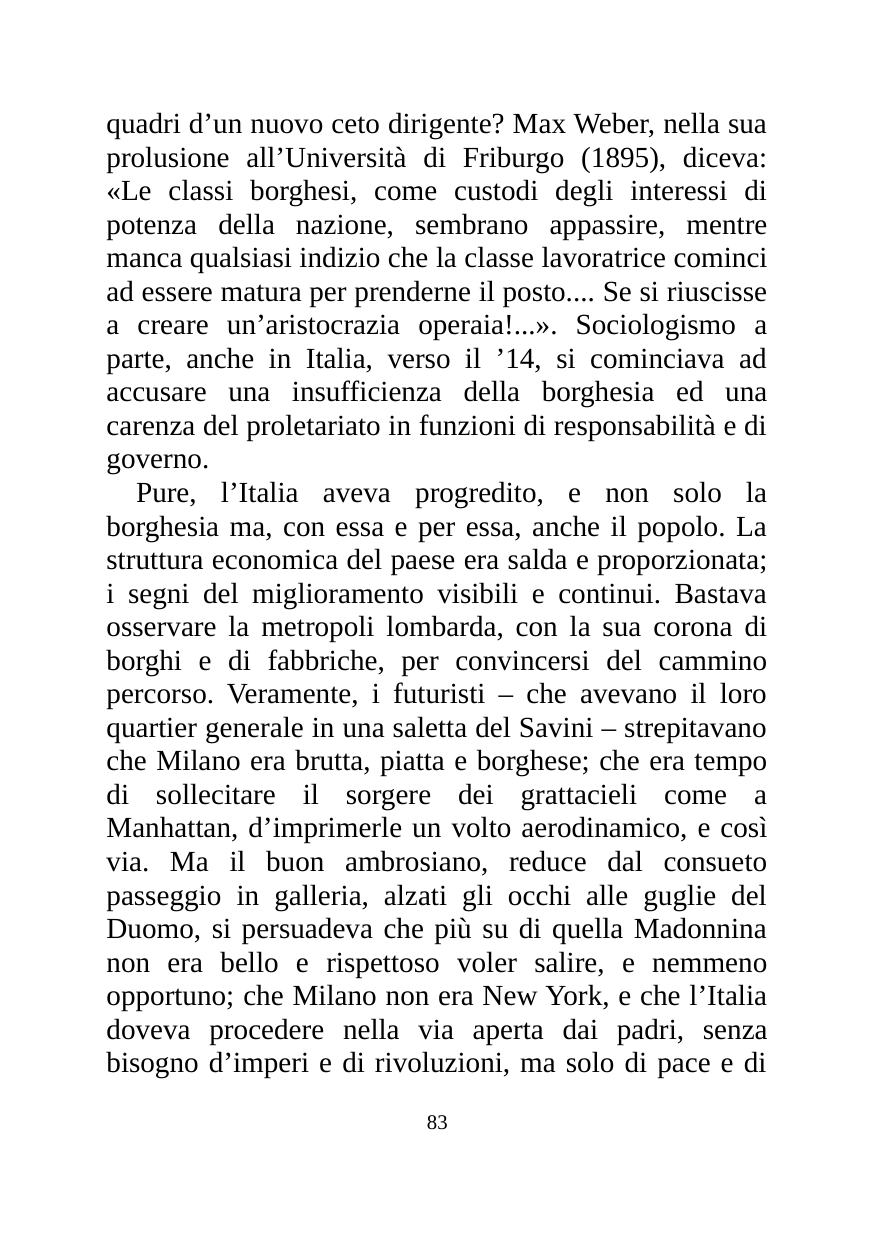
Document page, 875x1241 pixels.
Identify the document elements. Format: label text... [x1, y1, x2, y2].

text Pure, l’Italia aveva progredito, e non solo la borghesia ma, con essa e per essa, anche il popolo. La struttura economica del paese era salda e proporzionata; i segni del miglioramento visibili e continui. Bastava osservare la metropoli lombarda, con la sua corona di borghi e di fabbriche, per convincersi del cammino percorso. Veramente, i futuristi – che avevano il loro quartier generale in una saletta del Savini – strepitavano che Milano era brutta, piatta e borghese; che era tempo di sollecitare il sorgere dei grattacieli come a Manhattan, d’imprimerle un volto aerodinamico, e così via. Ma il buon ambrosiano, reduce dal consueto passeggio in galleria, alzati gli occhi alle guglie del Duomo, si persuadeva che più su di quella Madonnina non era bello e rispettoso voler salire, e nemmeno opportuno; che Milano non era New York, e che l’Italia doveva procedere nella via aperta dai padri, senza bisogno d’imperi e di rivoluzioni, ma solo di pace e di [106, 475, 768, 1079]
text quadri d’un nuovo ceto dirigente? Max Weber, nella sua prolusione all’Università di Friburgo (1895), diceva: «Le classi borghesi, come custodi degli interessi di potenza della nazione, sembrano appassire, mentre manca qualsiasi indizio che la classe lavoratrice cominci ad essere matura per prenderne il posto.... Se si riuscisse a creare un’aristocrazia operaia!...». Sociologismo a parte, anche in Italia, verso il ’14, si cominciava ad accusare una insufficienza della borghesia ed una carenza del proletariato in funzioni di responsabilità e di governo. [106, 106, 768, 475]
